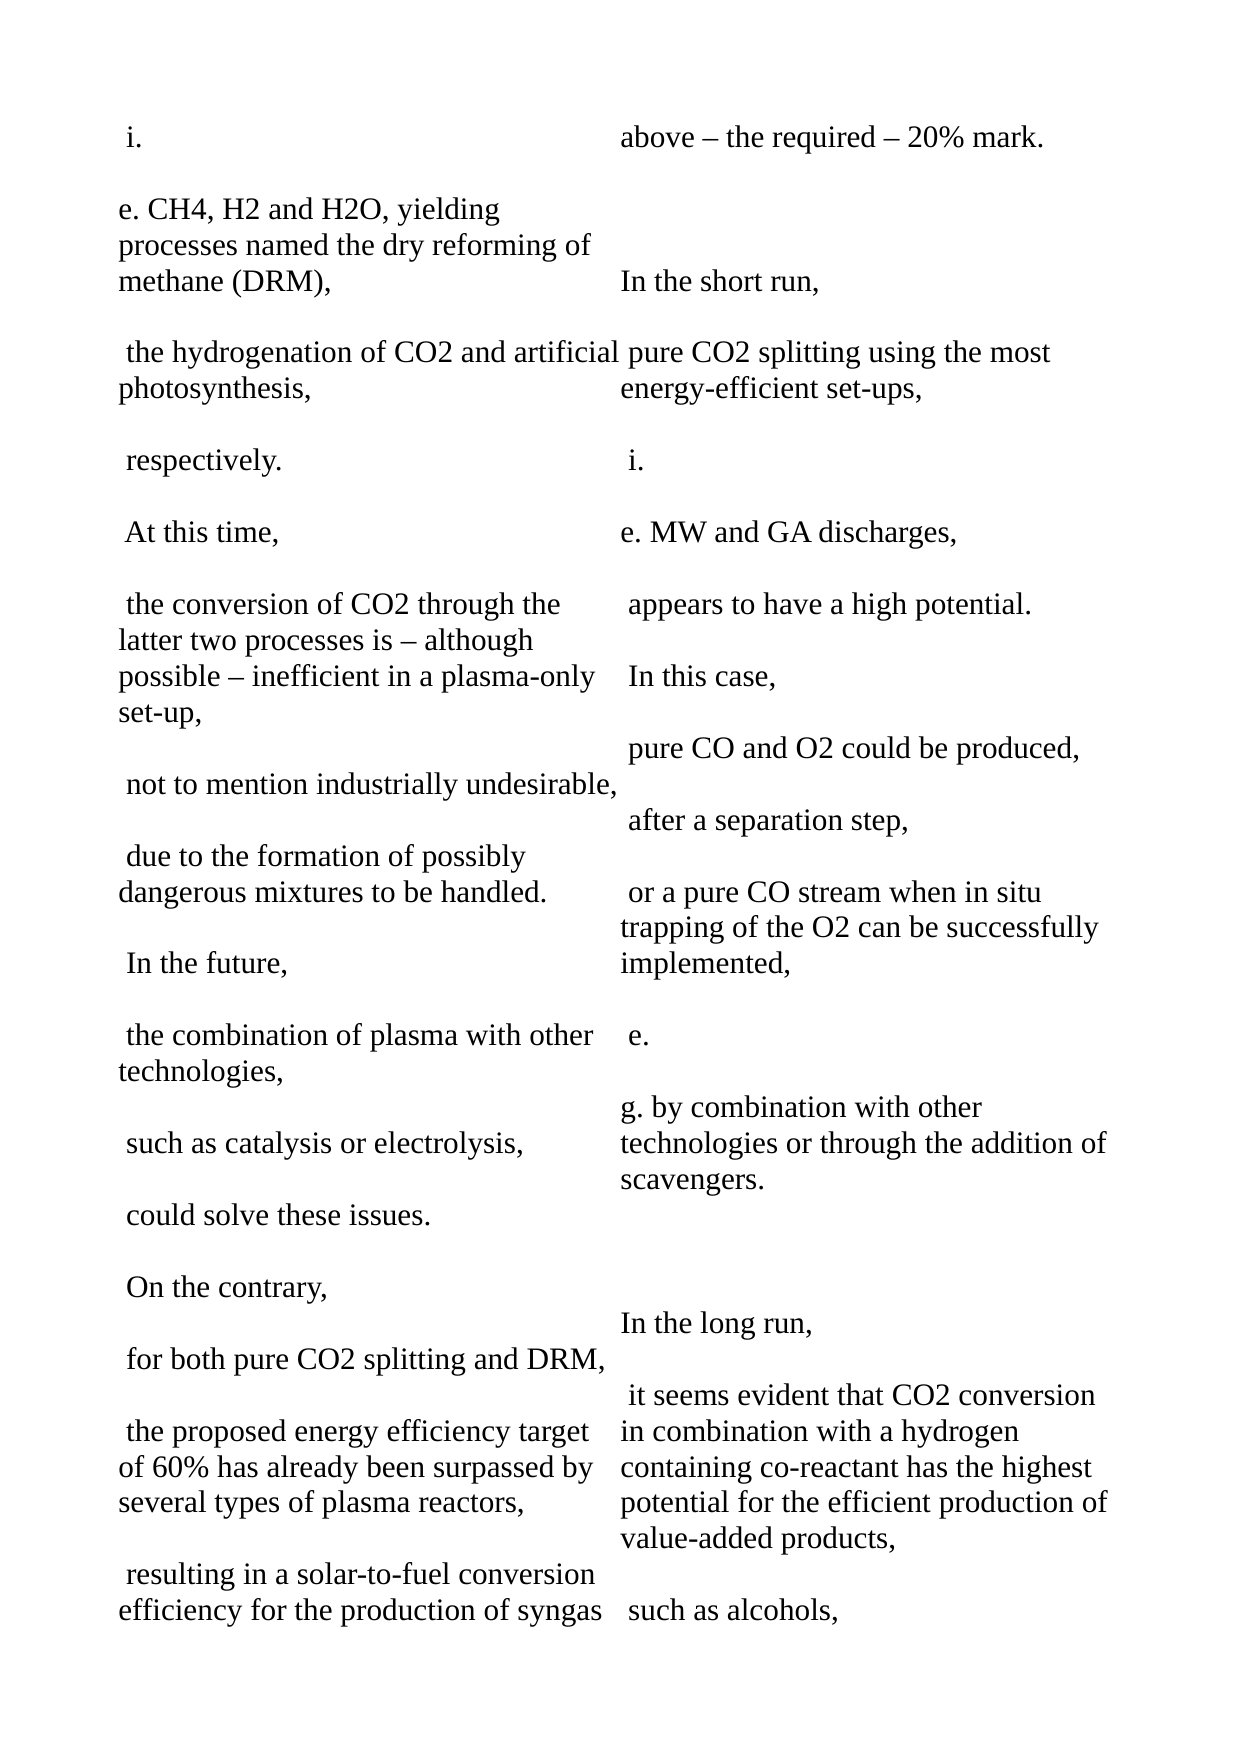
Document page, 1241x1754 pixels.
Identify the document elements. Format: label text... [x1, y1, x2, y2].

text pure CO and O2 could be produced, [620, 729, 1122, 765]
text resulting in a solar-to-fuel conversion efficiency for the production of syngas [118, 1556, 620, 1627]
text e. MW and GA discharges, [620, 513, 1122, 549]
text e. [620, 1017, 1122, 1052]
text or a pure CO stream when in situ trapping of the O2 can be successfully implemented, [620, 873, 1122, 981]
text At this time, [118, 513, 620, 549]
text e. CH4, H2 and H2O, yielding processes named the dry reforming of methane (DRM), [118, 190, 620, 298]
text such as alcohols, [620, 1592, 1122, 1627]
text i. [620, 442, 1122, 477]
text the proposed energy efficiency target of 60% has already been surpassed by several types of plasma reactors, [118, 1412, 620, 1520]
text respectively. [118, 442, 620, 477]
text could solve these issues. [118, 1196, 620, 1232]
text the hydrogenation of CO2 and artificial photosynthesis, [118, 334, 620, 406]
text for both pure CO2 splitting and DRM, [118, 1340, 620, 1376]
text In the future, [118, 945, 620, 981]
text In the long run, [620, 1304, 1122, 1340]
text the combination of plasma with other technologies, [118, 1017, 620, 1088]
text it seems evident that CO2 conversion in combination with a hydrogen containing co-reactant has the highest potential for the efficient production of value-added products, [620, 1376, 1122, 1556]
text g. by combination with other technologies or through the addition of scavengers. [620, 1088, 1122, 1196]
text not to mention industrially undesirable, [118, 765, 620, 801]
text On the contrary, [118, 1268, 620, 1304]
text the conversion of CO2 through the latter two processes is – although possible – inefficient in a plasma-only set-up, [118, 585, 620, 729]
text above – the required – 20% mark. [620, 118, 1122, 154]
text due to the formation of possibly dangerous mixtures to be handled. [118, 837, 620, 909]
text such as catalysis or electrolysis, [118, 1124, 620, 1160]
text pure CO2 splitting using the most energy-efficient set-ups, [620, 334, 1122, 406]
text appears to have a high potential. [620, 585, 1122, 621]
text In this case, [620, 657, 1122, 693]
text In the short run, [620, 262, 1122, 298]
text after a separation step, [620, 801, 1122, 837]
text i. [118, 118, 620, 154]
